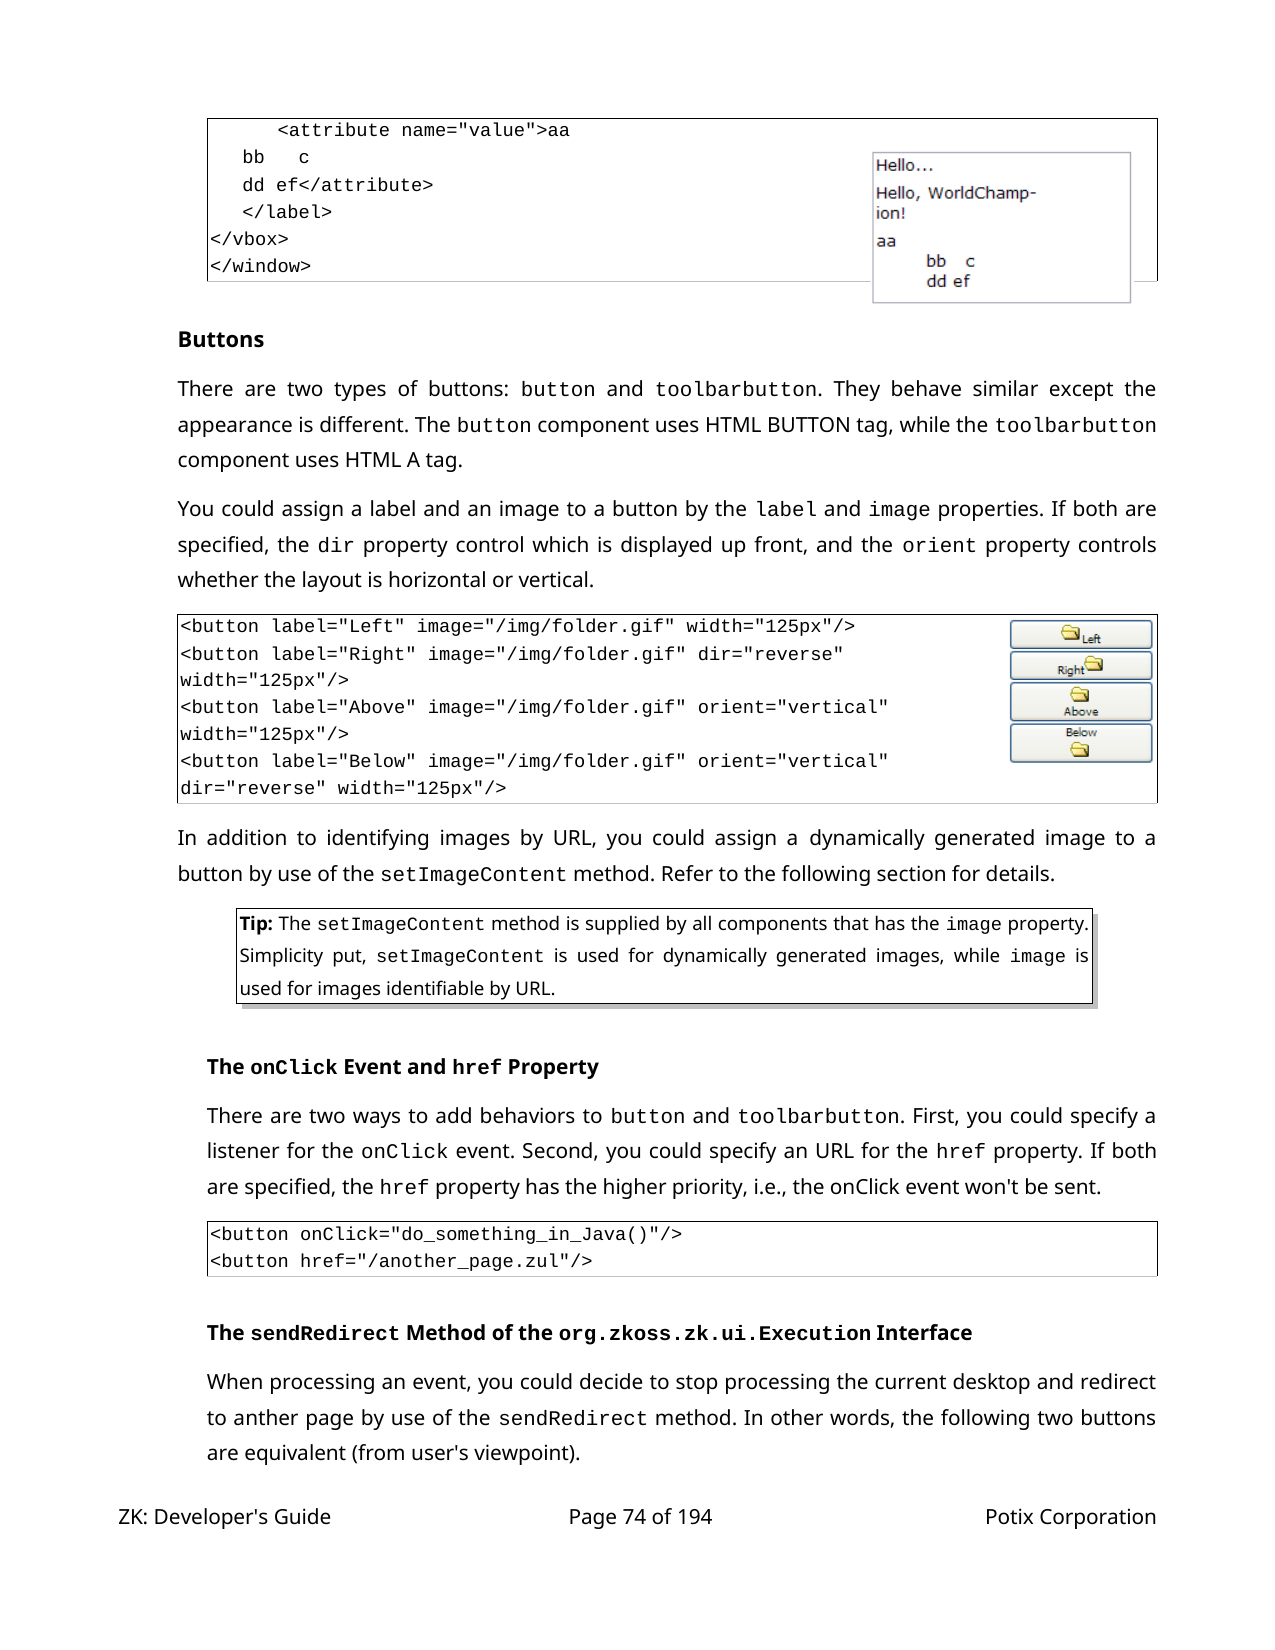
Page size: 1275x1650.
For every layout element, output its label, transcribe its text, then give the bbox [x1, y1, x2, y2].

subtitle The onClick Event and href Property [207, 1052, 1157, 1081]
text dd ef</attribute> [208, 172, 870, 197]
text <button label="Right" image="/img/folder.gif" dir="reverse" width="125px"/> [178, 641, 1008, 692]
text [1135, 172, 1157, 197]
text [1135, 227, 1157, 251]
text You could assign a label and an image to a button by the label and image properties. If both are specified, the dir property control which is displayed up front, and the orient property controls whether the layout is horizontal or vertical. [177, 494, 1157, 594]
text [1135, 200, 1157, 224]
text <button href="/another_page.zul"/> [208, 1248, 1157, 1276]
text In addition to identifying images by URL, you could assign a dynamically generated image to a button by use of the setImageContent method. Refer to the following section for details. [177, 823, 1157, 887]
text <button label="Below" image="/img/folder.gif" orient="vertical" dir="reverse" width="125px"/> [178, 749, 1157, 803]
text Tip: The setImageContent method is supplied by all components that has the image property. Simplicity put, setImageContent is used for dynamically generated images, while image is used for images identifiable by URL. [237, 909, 1092, 1003]
text <attribute name="value">aa [208, 119, 1157, 142]
text bb c [208, 145, 1157, 169]
text [1135, 254, 1157, 281]
text When processing an event, you could decide to stop processing the current desktop and redirect to anther page by use of the sendRedirect method. In other words, the following two buttons are equivalent (from user's viewpoint). [207, 1367, 1157, 1466]
picture [1008, 618, 1156, 765]
picture [870, 147, 1135, 306]
text <button label="Above" image="/img/folder.gif" orient="vertical" width="125px"/> [178, 695, 1008, 746]
text There are two types of buttons: button and toolbarbutton. They behave similar except the appearance is different. The button component uses HTML BUTTON tag, while the toolbarbutton component uses HTML A tag. [177, 374, 1157, 474]
subtitle The sendRedirect Method of the org.zkoss.zk.ui.Execution Interface [207, 1318, 1157, 1347]
text </label> [208, 200, 870, 224]
text There are two ways to add behaviors to button and toolbarbutton. First, you could specify a listener for the onClick event. Second, you could specify an URL for the href property. If both are specified, the href property has the higher priority, i.e., the onClick event won't be sent. [207, 1101, 1157, 1201]
text <button label="Left" image="/img/folder.gif" width="125px"/> [178, 615, 1157, 638]
text <button onClick="do_something_in_Java()"/> [208, 1222, 1157, 1246]
text </vbox> [208, 227, 870, 251]
subtitle Buttons [177, 324, 1157, 354]
text </window> [208, 254, 870, 281]
